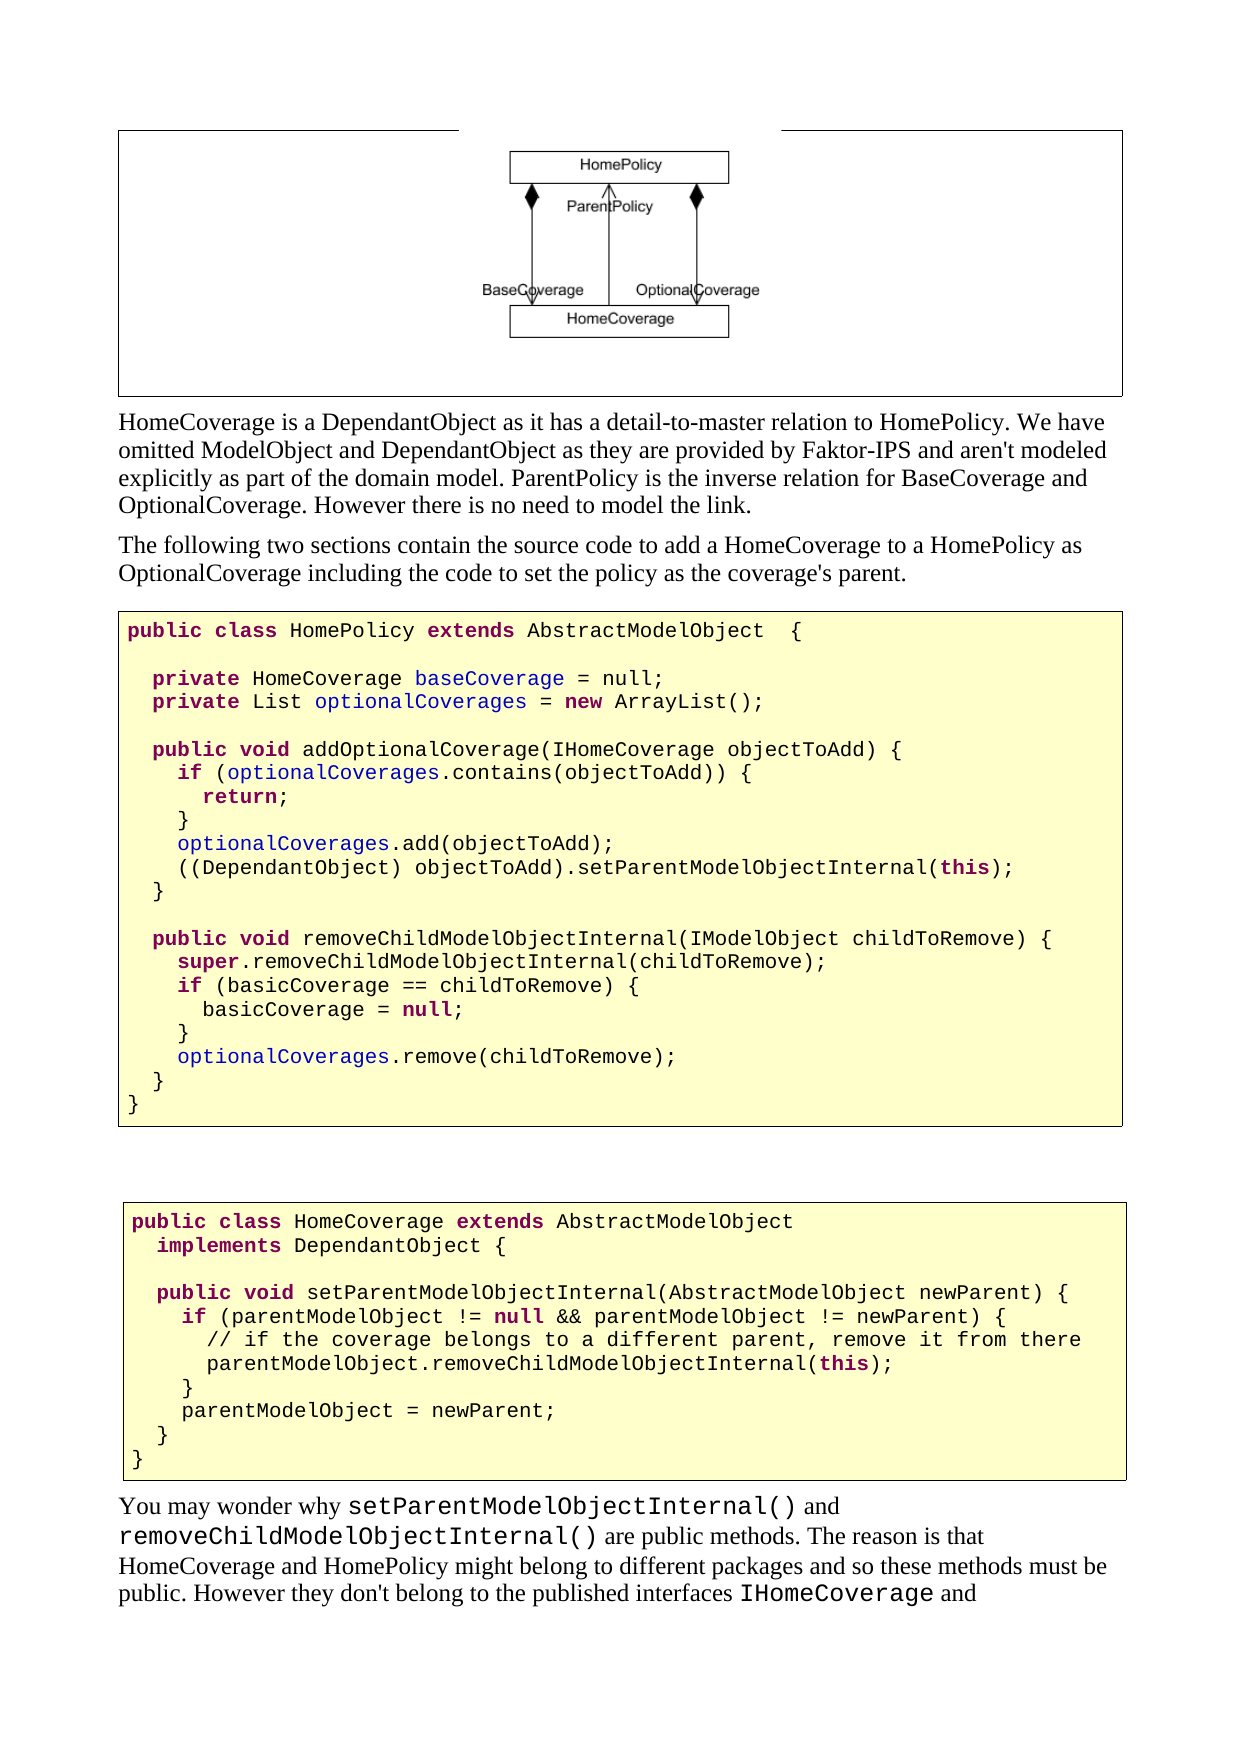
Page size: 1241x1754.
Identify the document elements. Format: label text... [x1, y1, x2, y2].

text public void removeChildModelObjectInternal(IModelObject childToRemove) { [127, 928, 1113, 951]
text private HomeCoverage baseCoverage = null; [127, 668, 1113, 691]
text basicCoverage = null; [127, 999, 1113, 1022]
text optionalCoverages.remove(childToRemove); [127, 1046, 1113, 1069]
text } [131, 1377, 1117, 1400]
text The following two sections contain the source code to add a HomeCoverage to a HomePolicy as OptionalCoverage including the code to set the policy as the coverage's parent. [118, 532, 1122, 587]
text } [127, 880, 1113, 904]
text } [131, 1448, 1117, 1471]
text public class HomeCoverage extends AbstractModelObject [131, 1211, 1117, 1235]
text // if the coverage belongs to a different parent, remove it from there [131, 1329, 1117, 1353]
text if (basicCoverage == childToRemove) { [127, 975, 1113, 999]
picture [458, 130, 782, 360]
text } [127, 1022, 1113, 1046]
text parentModelObject.removeChildModelObjectInternal(this); [131, 1353, 1117, 1377]
text public class HomePolicy extends AbstractModelObject { [127, 620, 1113, 644]
text } [127, 1069, 1113, 1093]
text } [127, 809, 1113, 833]
text ((DependantObject) objectToAdd).setParentModelObjectInternal(this); [127, 857, 1113, 880]
text You may wonder why setParentModelObjectInternal() and removeChildModelObjectInternal() are public methods. The reason is that HomeCoverage and HomePolicy might belong to different packages and so these methods must be public. However they don't belong to the published interfaces IHomeCoverage and [118, 1178, 1122, 1609]
text implements DependantObject { [131, 1235, 1117, 1258]
text public void setParentModelObjectInternal(AbstractModelObject newParent) { [131, 1282, 1117, 1306]
text return; [127, 786, 1113, 809]
text if (optionalCoverages.contains(objectToAdd)) { [127, 762, 1113, 786]
text private List optionalCoverages = new ArrayList(); [127, 691, 1113, 715]
text } [127, 1093, 1113, 1117]
text } [131, 1424, 1117, 1448]
text if (parentModelObject != null && parentModelObject != newParent) { [131, 1306, 1117, 1329]
text HomeCoverage is a DependantObject as it has a detail-to-master relation to HomePolicy. We have omitted ModelObject and DependantObject as they are provided by Faktor-IPS and aren't modeled explicitly as part of the domain model. ParentPolicy is the inverse relation for BaseCoverage and OptionalCoverage. However there is no need to model the link. [118, 397, 1122, 519]
text public void addOptionalCoverage(IHomeCoverage objectToAdd) { [127, 738, 1113, 762]
text parentModelObject = newParent; [131, 1400, 1117, 1424]
text optionalCoverages.add(objectToAdd); [127, 833, 1113, 857]
text super.removeChildModelObjectInternal(childToRemove); [127, 951, 1113, 975]
text [118, 118, 1122, 130]
text [119, 131, 1122, 396]
